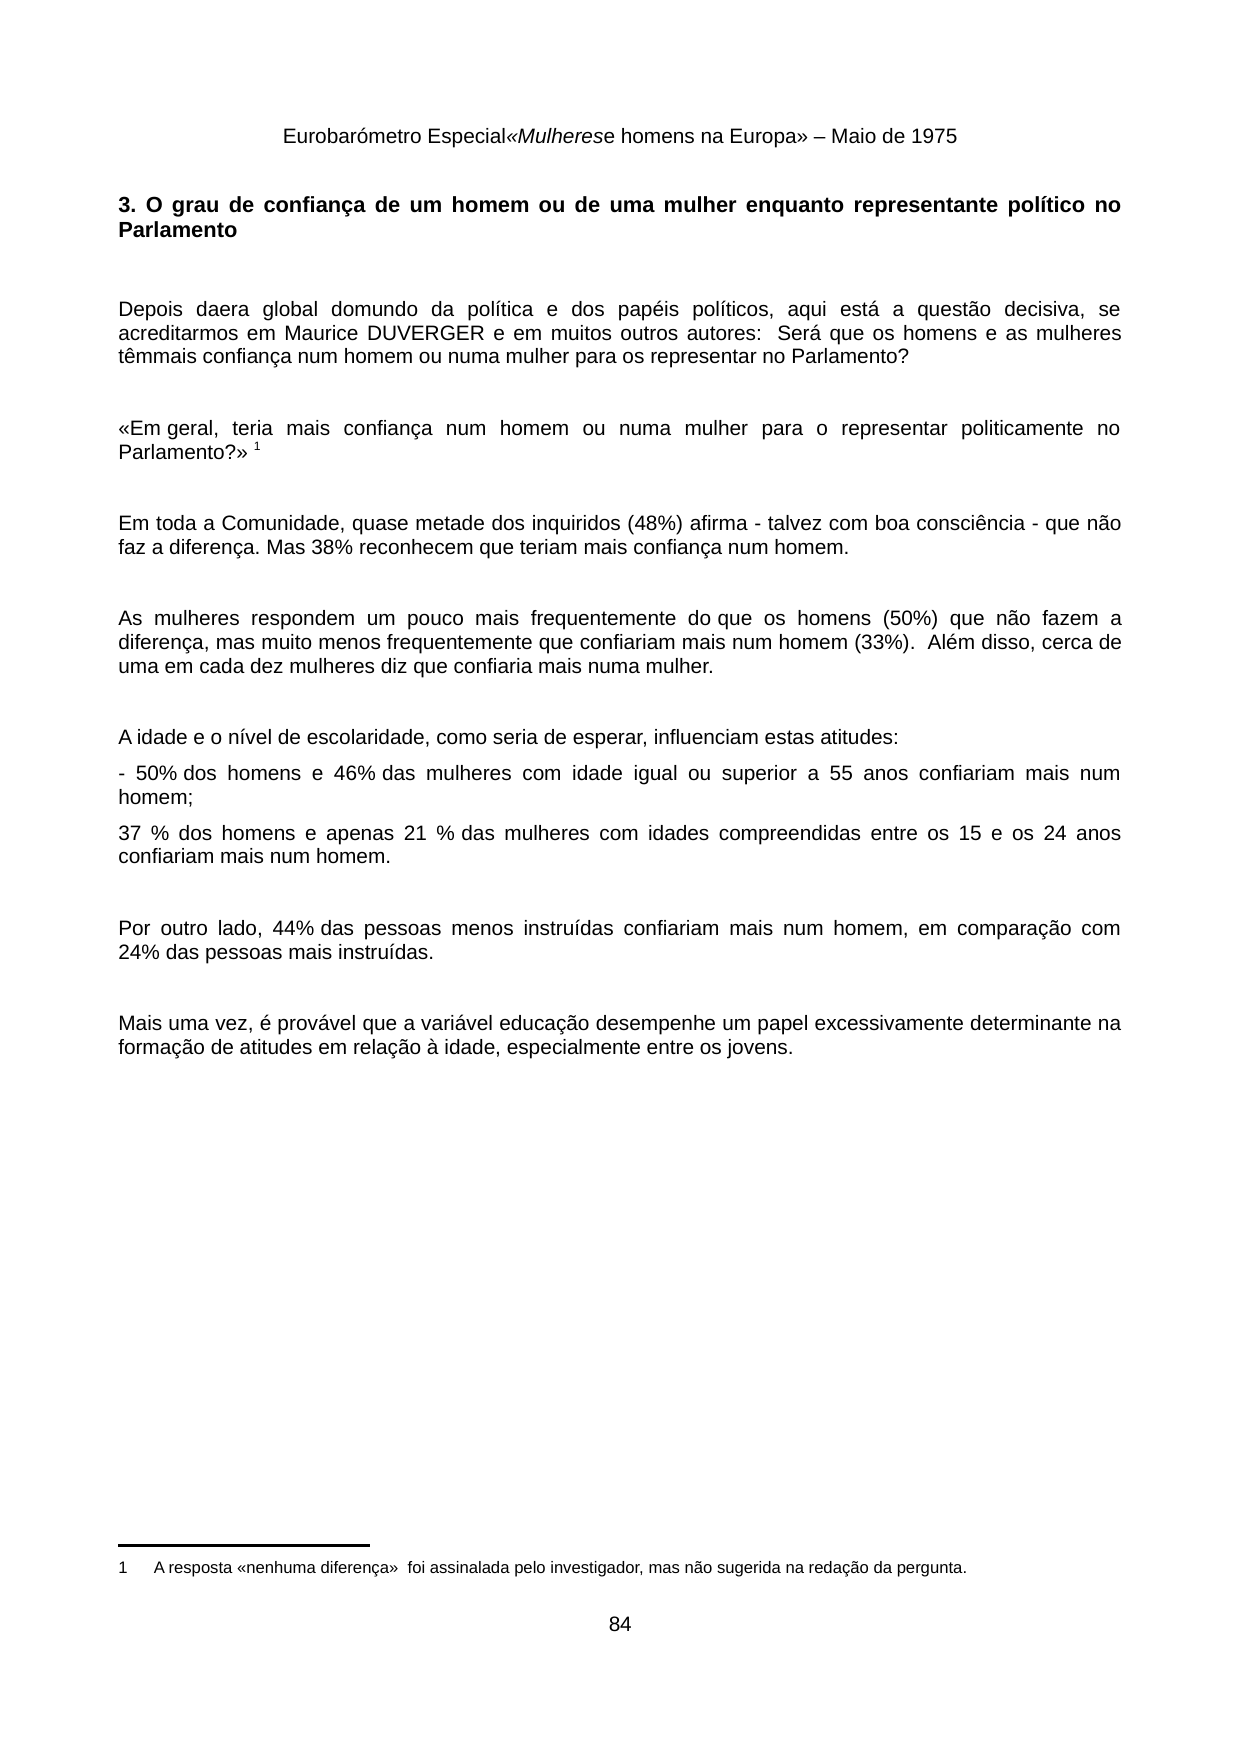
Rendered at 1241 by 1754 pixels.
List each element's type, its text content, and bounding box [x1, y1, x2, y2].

text As mulheres respondem um pouco mais frequentemente do que os homens (50%) que não fazem a diferença, mas muito menos frequentemente que confiariam mais num homem (33%). Além disso, cerca de uma em cada dez mulheres diz que confiaria mais numa mulher. [118, 606, 1122, 678]
text - 50% dos homens e 46% das mulheres com idade igual ou superior a 55 anos confiariam mais num homem; [118, 761, 1122, 809]
text 37 % dos homens e apenas 21 % das mulheres com idades compreendidas entre os 15 e os 24 anos confiariam mais num homem. [118, 820, 1122, 868]
text «Em geral, teria mais confiança num homem ou numa mulher para o representar politicamente no Parlamento?» [118, 416, 1122, 463]
subtitle 3. O grau de confiança de um homem ou de uma mulher enquanto representante político no Parlamento [118, 192, 1122, 242]
text Depois daera global domundo da política e dos papéis políticos, aqui está a questão decisiva, se acreditarmos em Maurice DUVERGER e em muitos outros autores: Será que os homens e as mulheres têmmais confiança num homem ou numa mulher para os representar no Parlamento? [118, 296, 1122, 368]
text A idade e o nível de escolaridade, como seria de esperar, influenciam estas atitudes: [118, 725, 1122, 749]
text Mais uma vez, é provável que a variável educação desempenhe um papel excessivamente determinante na formação de atitudes em relação à idade, especialmente entre os jovens. [118, 1011, 1122, 1059]
text Em toda a Comunidade, quase metade dos inquiridos (48%) afirma - talvez com boa consciência - que não faz a diferença. Mas 38% reconhecem que teriam mais confiança num homem. [118, 511, 1122, 559]
text A resposta «nenhuma diferença» foi assinalada pelo investigador, mas não sugerida na redação da pergunta. [118, 1557, 1122, 1577]
text Por outro lado, 44% das pessoas menos instruídas confiariam mais num homem, em comparação com 24% das pessoas mais instruídas. [118, 916, 1122, 963]
